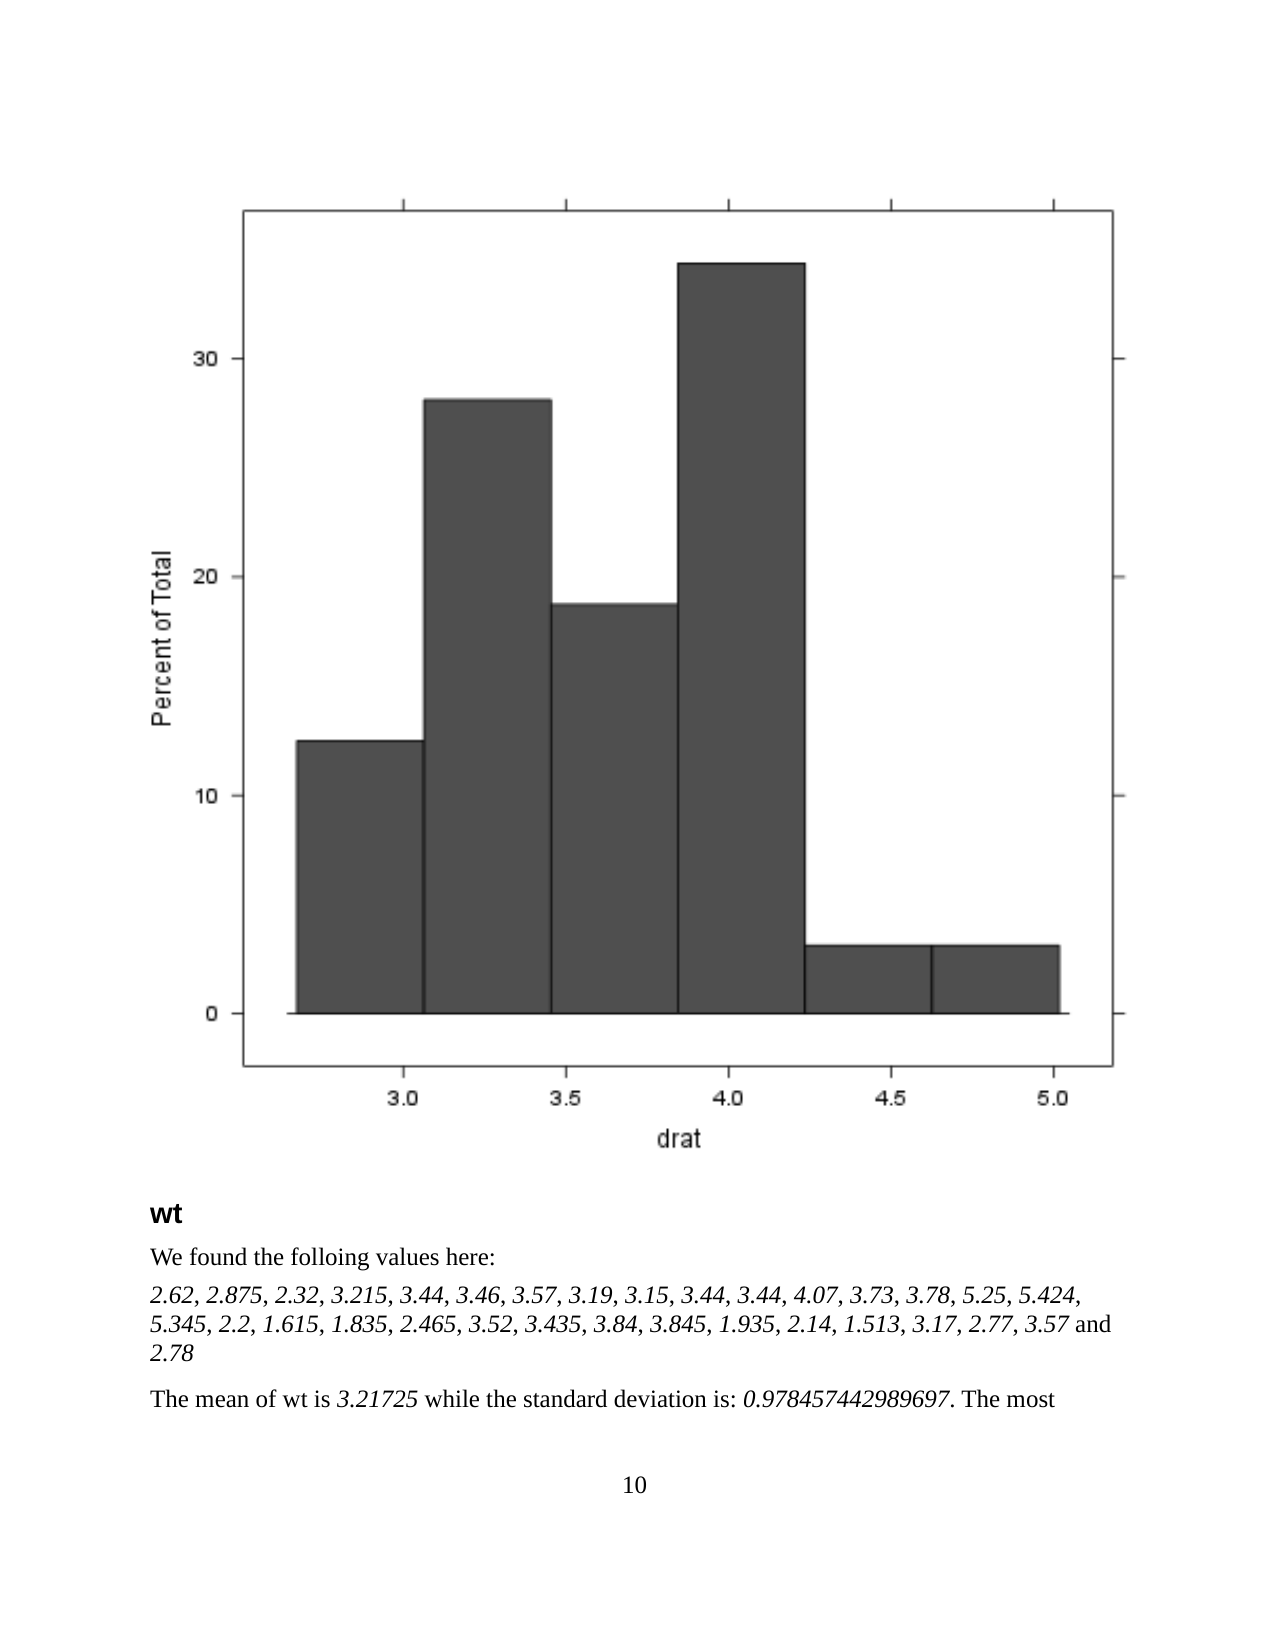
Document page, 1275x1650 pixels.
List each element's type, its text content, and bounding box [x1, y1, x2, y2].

text We found the folloing values here: [150, 1242, 1125, 1271]
text 2.62, 2.875, 2.32, 3.215, 3.44, 3.46, 3.57, 3.19, 3.15, 3.44, 3.44, 4.07, 3.73, 3.78, 5.25, 5.424, 5.345, 2.2, 1.615, 1.835, 2.465, 3.52, 3.435, 3.84, 3.845, 1.935, 2.14, 1.513, 3.17, 2.77, 3.57 and 2.78 [150, 1280, 1125, 1366]
picture [150, 150, 1163, 1163]
subtitle wt [150, 1196, 1125, 1230]
text The mean of wt is 3.21725 while the standard deviation is: 0.978457442989697. The most [150, 1384, 1125, 1413]
